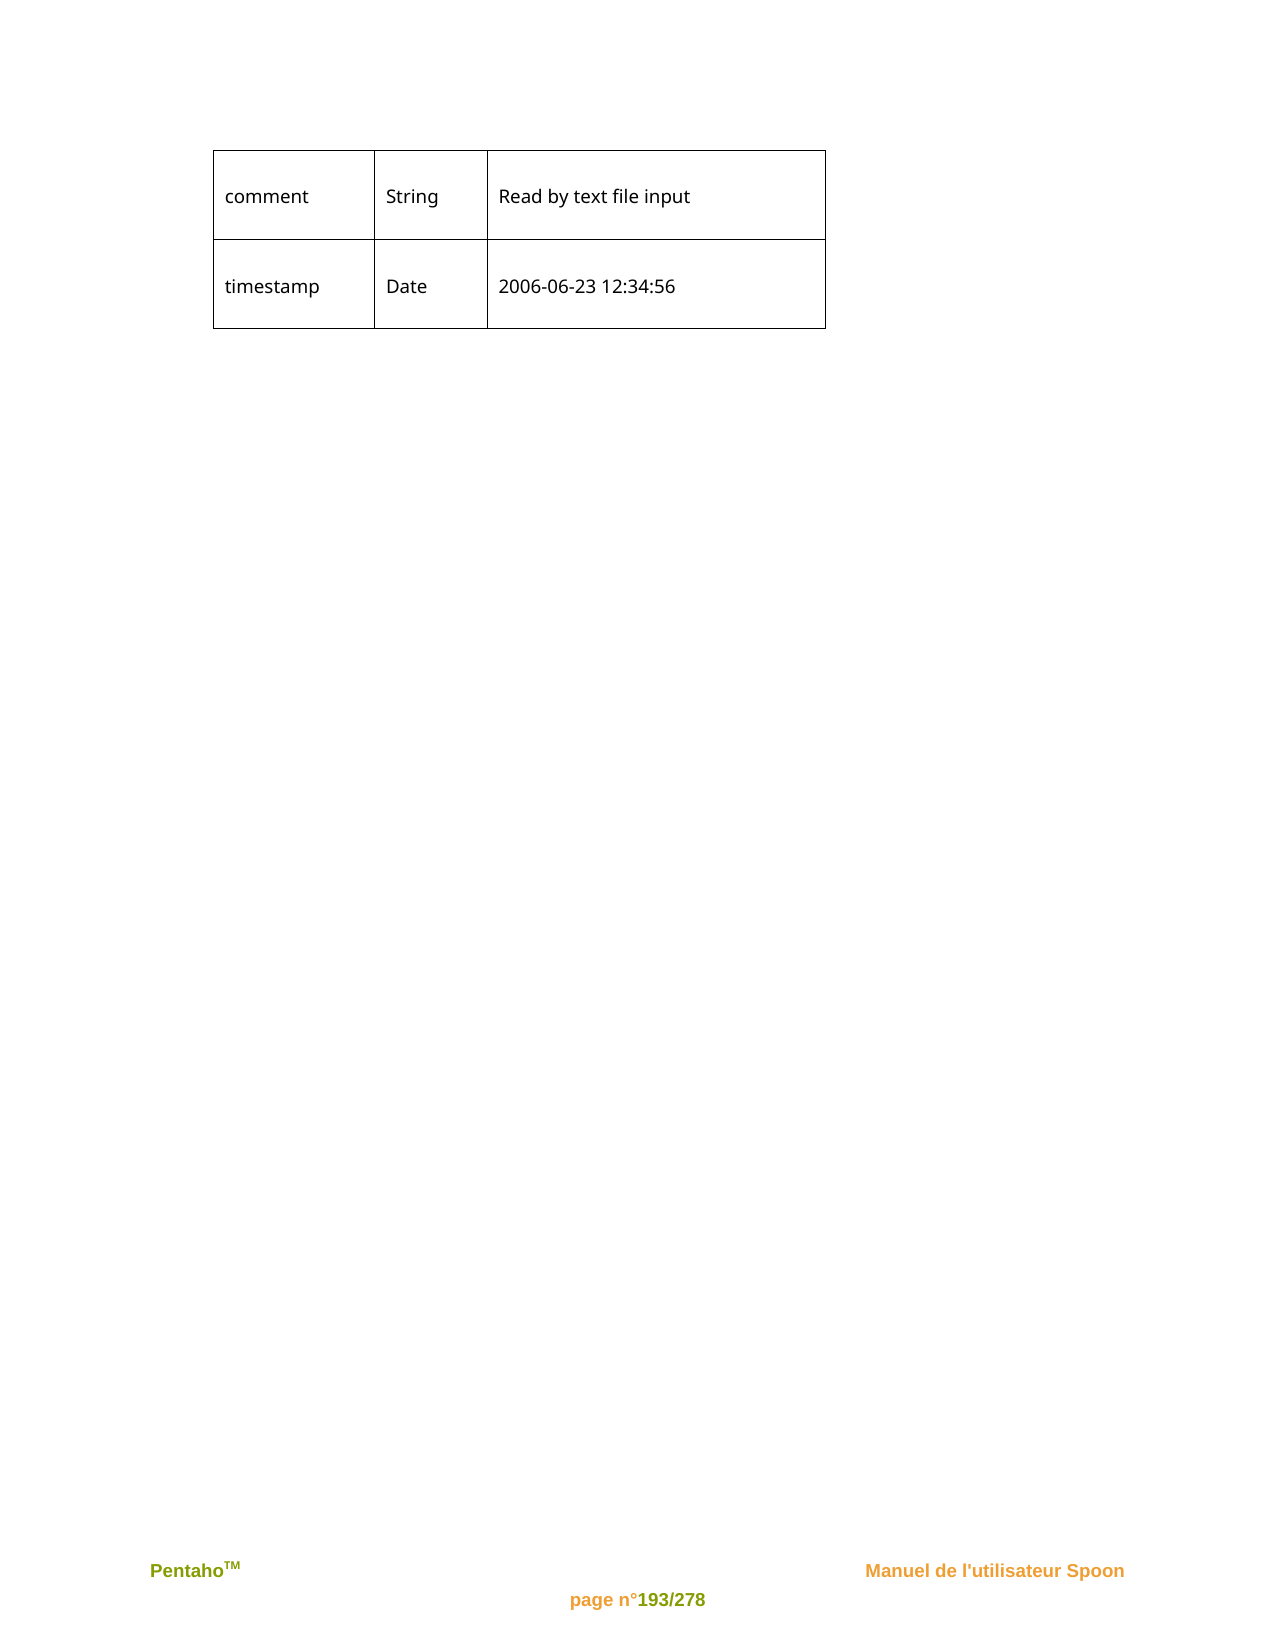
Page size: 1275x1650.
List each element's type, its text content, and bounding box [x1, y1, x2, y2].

table_cell Date [375, 240, 487, 328]
table_cell String [375, 151, 487, 239]
table_cell timestamp [214, 240, 374, 328]
table_cell 2006-06-23 12:34:56 [488, 240, 825, 328]
table_cell comment [214, 151, 374, 239]
table_cell Read by text file input [488, 151, 825, 239]
